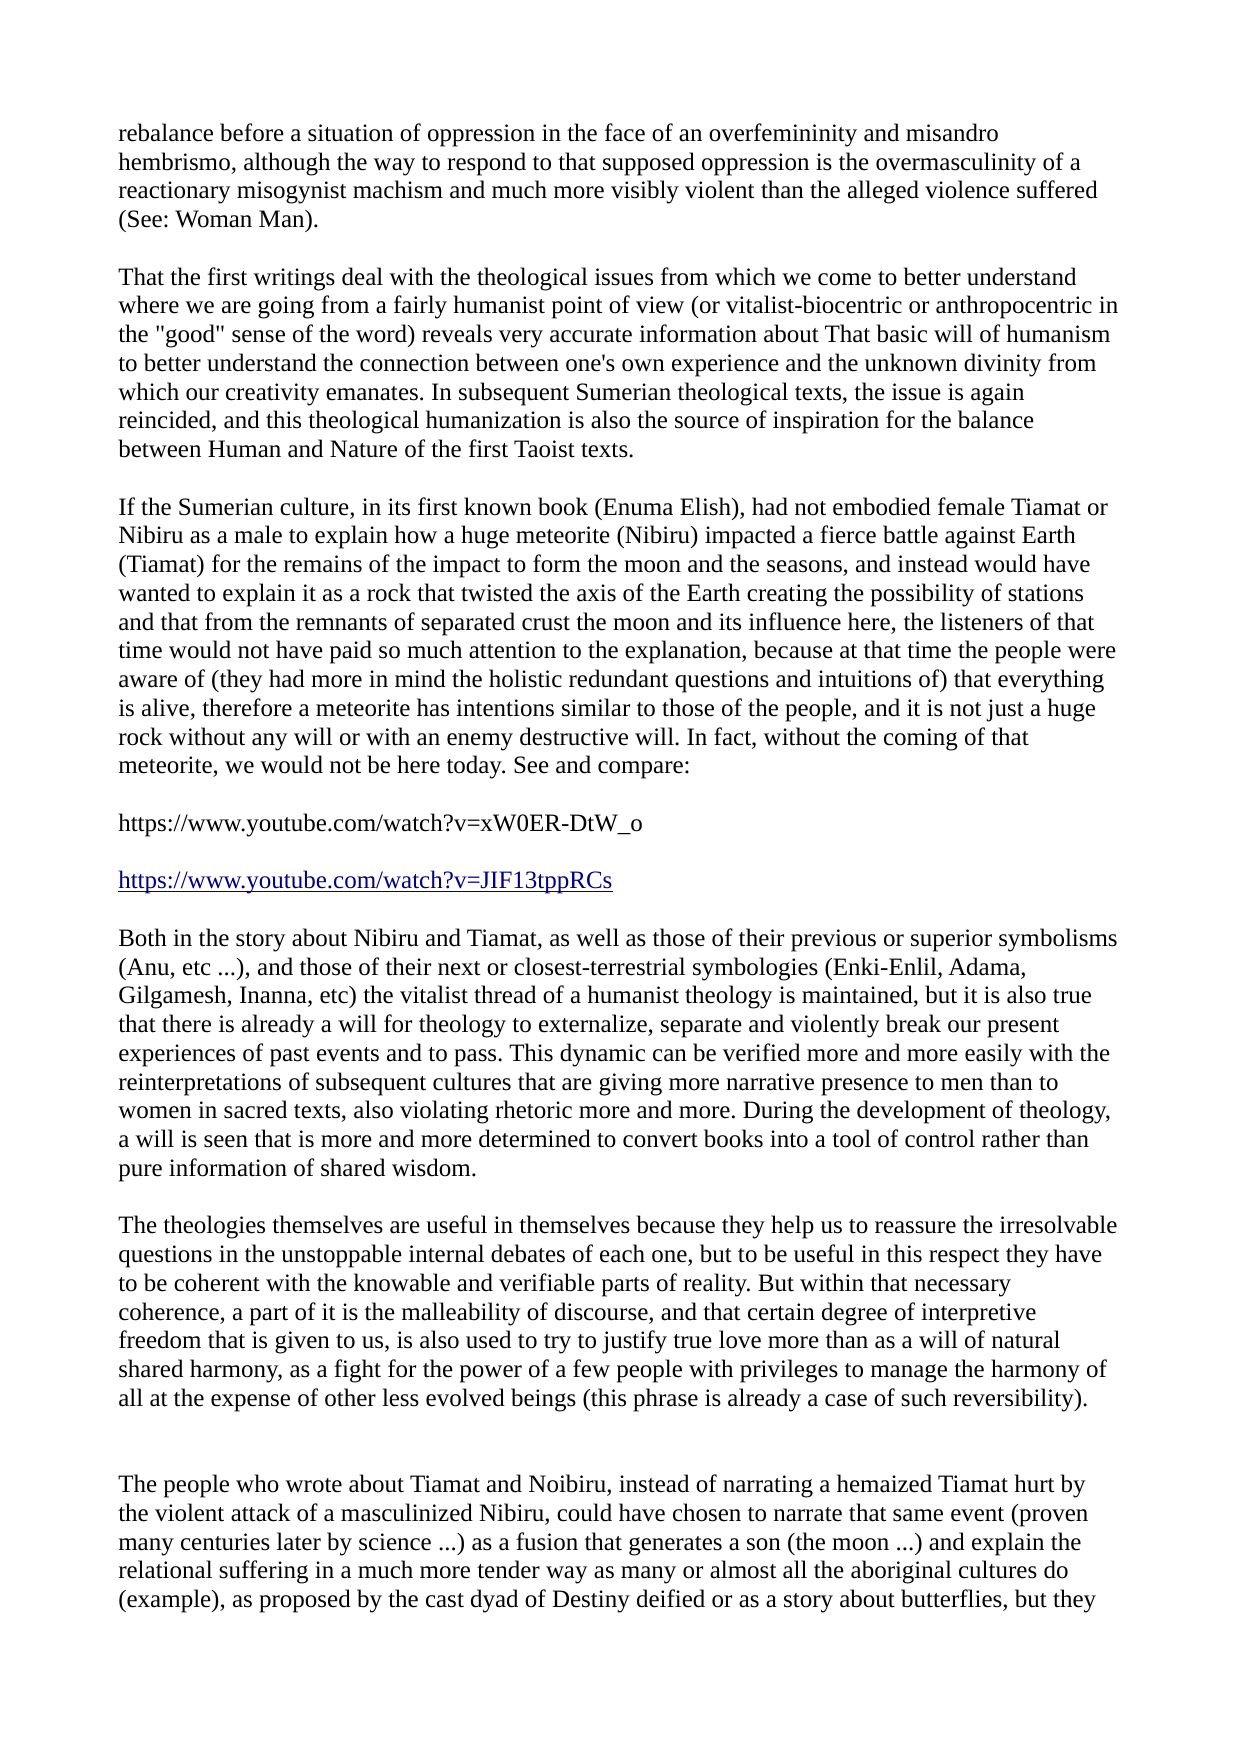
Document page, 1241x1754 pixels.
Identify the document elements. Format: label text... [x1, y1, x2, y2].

text The people who wrote about Tiamat and Noibiru, instead of narrating a hemaized Tiamat hurt by the violent attack of a masculinized Nibiru, could have chosen to narrate that same event (proven many centuries later by science ...) as a fusion that generates a son (the moon ...) and explain the relational suffering in a much more tender way as many or almost all the aboriginal cultures do (example), as proposed by the cast dyad of Destiny deified or as a story about butterflies, but they [118, 1469, 1122, 1613]
text Both in the story about Nibiru and Tiamat, as well as those of their previous or superior symbolisms (Anu, etc ...), and those of their next or closest-terrestrial symbologies (Enki-Enlil, Adama, Gilgamesh, Inanna, etc) the vitalist thread of a humanist theology is maintained, but it is also true that there is already a will for theology to externalize, separate and violently break our present experiences of past events and to pass. This dynamic can be verified more and more easily with the reinterpretations of subsequent cultures that are giving more narrative presence to men than to women in sacred texts, also violating rhetoric more and more. During the development of theology, a will is seen that is more and more determined to convert books into a tool of control rather than pure information of shared wisdom. [118, 923, 1122, 1182]
text The theologies themselves are useful in themselves because they help us to reassure the irresolvable questions in the unstoppable internal debates of each one, but to be useful in this respect they have to be coherent with the knowable and verifiable parts of reality. But within that necessary coherence, a part of it is the malleability of discourse, and that certain degree of interpretive freedom that is given to us, is also used to try to justify true love more than as a will of natural shared harmony, as a fight for the power of a few people with privileges to manage the harmony of all at the expense of other less evolved beings (this phrase is already a case of such reversibility). [118, 1211, 1122, 1412]
text rebalance before a situation of oppression in the face of an overfemininity and misandro hembrismo, although the way to respond to that supposed oppression is the overmasculinity of a reactionary misogynist machism and much more visibly violent than the alleged violence suffered (See: Woman Man). [118, 118, 1122, 233]
text https://www.youtube.com/watch?v=JIF13tppRCs [118, 866, 1122, 894]
text https://www.youtube.com/watch?v=xW0ER-DtW_o [118, 808, 1122, 837]
text That the first writings deal with the theological issues from which we come to better understand where we are going from a fairly humanist point of view (or vitalist-biocentric or anthropocentric in the "good" sense of the word) reveals very accurate information about That basic will of humanism to better understand the connection between one's own experience and the unknown divinity from which our creativity emanates. In subsequent Sumerian theological texts, the issue is again reincided, and this theological humanization is also the source of inspiration for the balance between Human and Nature of the first Taoist texts. If the Sumerian culture, in its first known book (Enuma Elish), had not embodied female Tiamat or Nibiru as a male to explain how a huge meteorite (Nibiru) impacted a fierce battle against Earth (Tiamat) for the remains of the impact to form the moon and the seasons, and instead would have wanted to explain it as a rock that twisted the axis of the Earth creating the possibility of stations and that from the remnants of separated crust the moon and its influence here, the listeners of that time would not have paid so much attention to the explanation, because at that time the people were aware of (they had more in mind the holistic redundant questions and intuitions of) that everything is alive, therefore a meteorite has intentions similar to those of the people, and it is not just a huge rock without any will or with an enemy destructive will. In fact, without the coming of that meteorite, we would not be here today. See and compare: [118, 262, 1122, 779]
